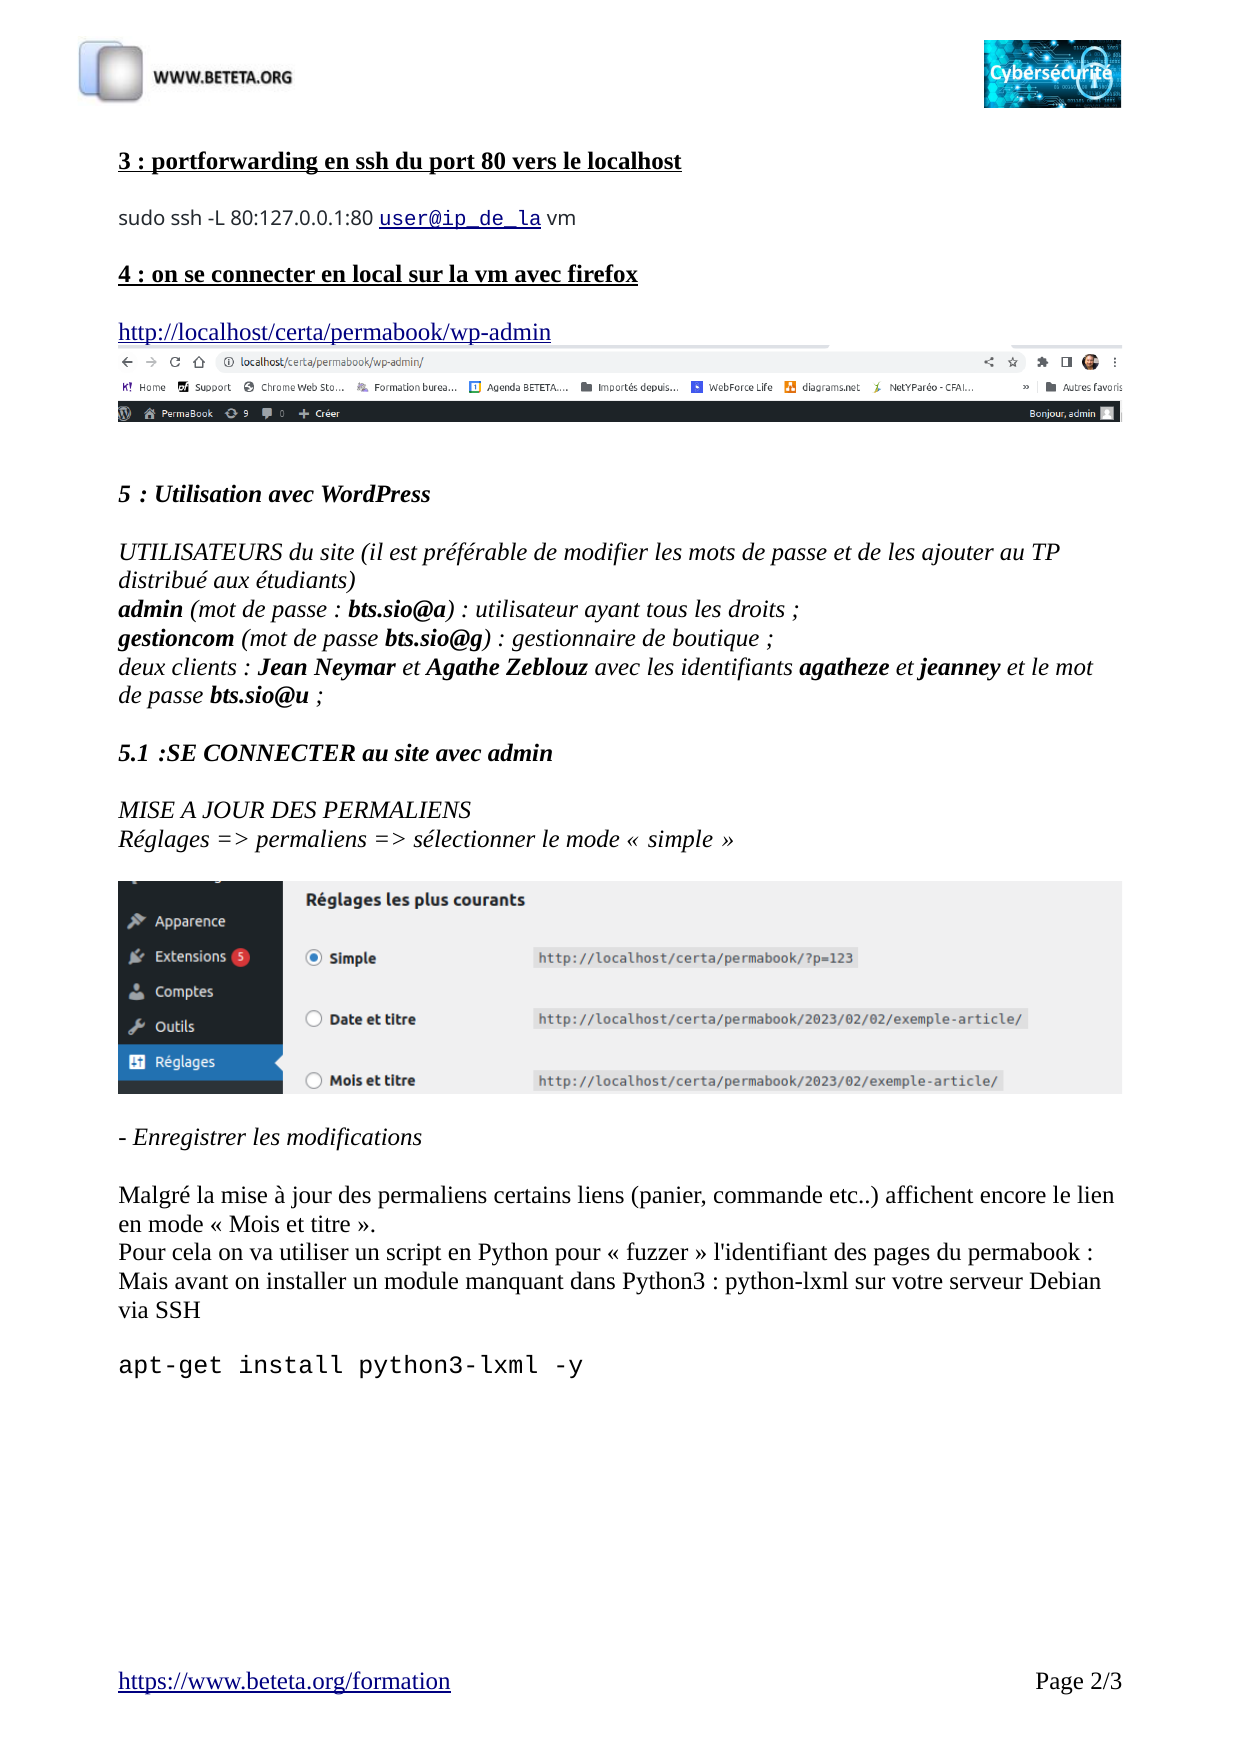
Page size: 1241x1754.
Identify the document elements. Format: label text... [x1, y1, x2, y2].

text Réglages => permaliens => sélectionner le mode « simple » [118, 824, 1122, 853]
text sudo ssh -L 80:127.0.0.1:80 user@ip_de_la vm [118, 203, 1122, 232]
text Mais avant on installer un module manquant dans Python3 : python-lxml sur votre serveur Debian via SSH [118, 1266, 1122, 1324]
picture [999, 40, 1011, 50]
text Pour cela on va utiliser un script en Python pour « fuzzer » l'identifiant des pages du permabook : [118, 1237, 1122, 1266]
text apt-get install python3-lxml -y [118, 1352, 1122, 1381]
text deux clients : Jean Neymar et Agathe Zeblouz avec les identifiants agatheze et jeanney et le mot de passe bts.sio@u ; [118, 652, 1122, 709]
text 5.1 :SE CONNECTER au site avec admin [118, 738, 1122, 767]
picture [1032, 40, 1052, 50]
text MISE A JOUR DES PERMALIENS [118, 795, 1122, 824]
picture [984, 40, 1059, 108]
picture [118, 881, 1123, 1094]
text - Enregistrer les modifications [118, 1122, 1122, 1151]
picture [77, 36, 296, 106]
text admin (mot de passe : bts.sio@a) : utilisateur ayant tous les droits ; [118, 594, 1122, 623]
text 4 : on se connecter en local sur la vm avec firefox [118, 259, 1122, 288]
text 5 : Utilisation avec WordPress [118, 479, 1122, 508]
text Malgré la mise à jour des permaliens certains liens (panier, commande etc..) affichent encore le lien en mode « Mois et titre ». [118, 1180, 1122, 1237]
picture [1029, 40, 1122, 108]
picture [118, 345, 1123, 422]
text http://localhost/certa/permabook/wp-admin [118, 317, 1122, 345]
text gestioncom (mot de passe bts.sio@g) : gestionnaire de boutique ; [118, 623, 1122, 652]
text UTILISATEURS du site (il est préférable de modifier les mots de passe et de les ajouter au TP distribué aux étudiants) [118, 508, 1122, 594]
text 3 : portforwarding en ssh du port 80 vers le localhost [118, 146, 1122, 175]
